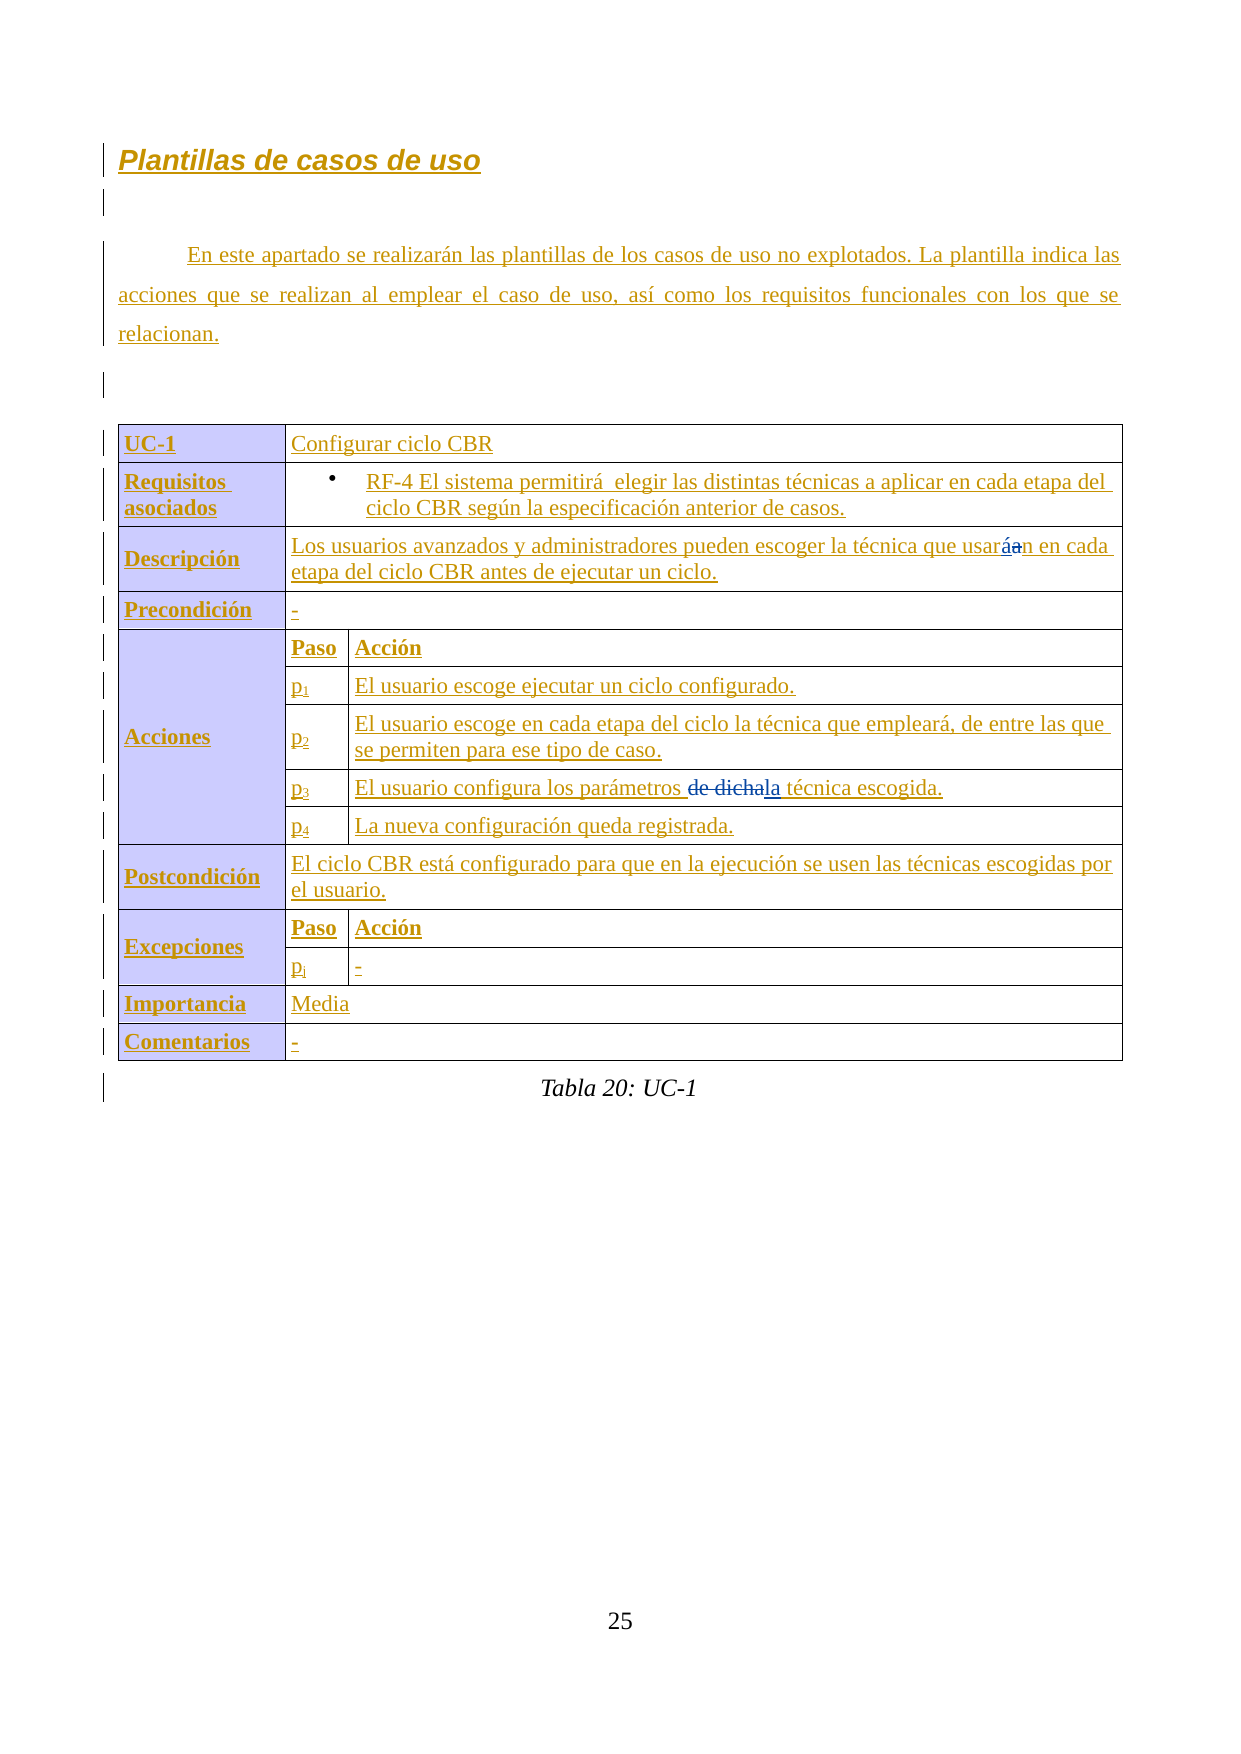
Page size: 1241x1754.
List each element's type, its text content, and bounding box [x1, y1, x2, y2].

table_cell Postcondición [119, 845, 285, 909]
table_cell p1 [286, 667, 348, 704]
table_cell p3 [286, 770, 348, 806]
table_cell La nueva configuración queda registrada. [349, 807, 1122, 844]
table_cell Los usuarios avanzados y administradores pueden escoger la técnica que usarán en cada etapa del ciclo CBR antes de ejecutar un ciclo. [286, 527, 1122, 591]
table_cell Descripción [119, 527, 285, 591]
table_cell pj [286, 948, 348, 984]
table_cell Importancia [119, 986, 285, 1022]
table_cell Paso [286, 630, 348, 666]
table_cell Acciones [119, 630, 285, 844]
text En este apartado se realizarán las plantillas de los casos de uso no explotados. La plantilla indica las acciones que se realizan al emplear el caso de uso, así como los requisitos funcionales con los que se relacionan. [118, 241, 1122, 346]
table_cell - [349, 948, 1122, 984]
table_cell RF-4 El sistema permitirá elegir las distintas técnicas a aplicar en cada etapa del ciclo CBR según la especificación anterior de casos. [286, 463, 1122, 526]
table_cell El ciclo CBR está configurado para que en la ejecución se usen las técnicas escogidas por el usuario. [286, 845, 1122, 909]
table_cell - [286, 592, 1122, 628]
table_cell - [286, 1024, 1122, 1060]
text Tabla 20: UC-1 [118, 1073, 1122, 1102]
table_cell Requisitos asociados [119, 463, 285, 526]
table_cell Precondición [119, 592, 285, 628]
table_cell p4 [286, 807, 348, 844]
table_cell El usuario escoge ejecutar un ciclo configurado. [349, 667, 1122, 704]
table_header Configurar ciclo CBR [286, 425, 1122, 462]
table_cell Excepciones [119, 910, 285, 984]
table_cell Comentarios [119, 1024, 285, 1060]
table_cell Paso [286, 910, 348, 947]
table_cell Acción [349, 910, 1122, 947]
table_cell p2 [286, 705, 348, 768]
table_header UC-1 [119, 425, 285, 462]
table_cell El usuario configura los parámetros la técnica escogida. [349, 770, 1122, 806]
table_cell Media [286, 986, 1122, 1022]
subtitle Plantillas de casos de uso [118, 143, 1122, 177]
table_cell El usuario escoge en cada etapa del ciclo la técnica que empleará, de entre las que se permiten para ese tipo de caso. [349, 705, 1122, 768]
table_cell Acción [349, 630, 1122, 666]
